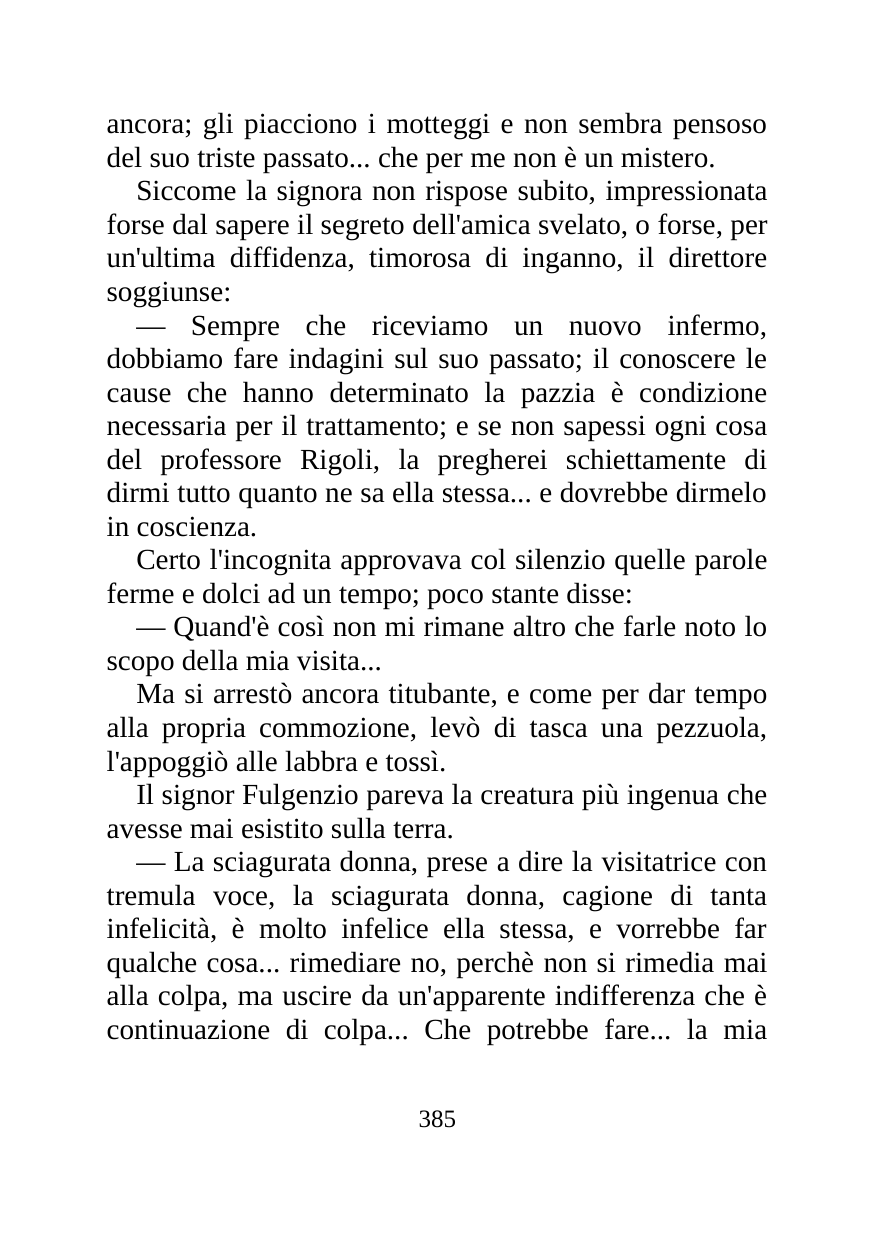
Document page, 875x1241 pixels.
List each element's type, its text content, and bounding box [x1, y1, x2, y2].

text Siccome la signora non rispose subito, impressionata forse dal sapere il segreto dell'amica svelato, o forse, per un'ultima diffidenza, timorosa di inganno, il direttore soggiunse: [106, 173, 768, 308]
text — Quand'è così non mi rimane altro che farle noto lo scopo della mia visita... [106, 609, 768, 677]
text — Sempre che riceviamo un nuovo infermo, dobbiamo fare indagini sul suo passato; il conoscere le cause che hanno determinato la pazzia è condizione necessaria per il trattamento; e se non sapessi ogni cosa del professore Rigoli, la pregherei schiettamente di dirmi tutto quanto ne sa ella stessa... e dovrebbe dirmelo in coscienza. [106, 308, 768, 542]
text ancora; gli piacciono i motteggi e non sembra pensoso del suo triste passato... che per me non è un mistero. [106, 106, 768, 173]
text Ma si arrestò ancora titubante, e come per dar tempo alla propria commozione, levò di tasca una pezzuola, l'appoggiò alle labbra e tossì. [106, 677, 768, 777]
text Certo l'incognita approvava col silenzio quelle parole ferme e dolci ad un tempo; poco stante disse: [106, 542, 768, 609]
text — La sciagurata donna, prese a dire la visitatrice con tremula voce, la sciagurata donna, cagione di tanta infelicità, è molto infelice ella stessa, e vorrebbe far qualche cosa... rimediare no, perchè non si rimedia mai alla colpa, ma uscire da un'apparente indifferenza che è continuazione di colpa... Che potrebbe fare... la mia [106, 844, 768, 1046]
text Il signor Fulgenzio pareva la creatura più ingenua che avesse mai esistito sulla terra. [106, 777, 768, 844]
